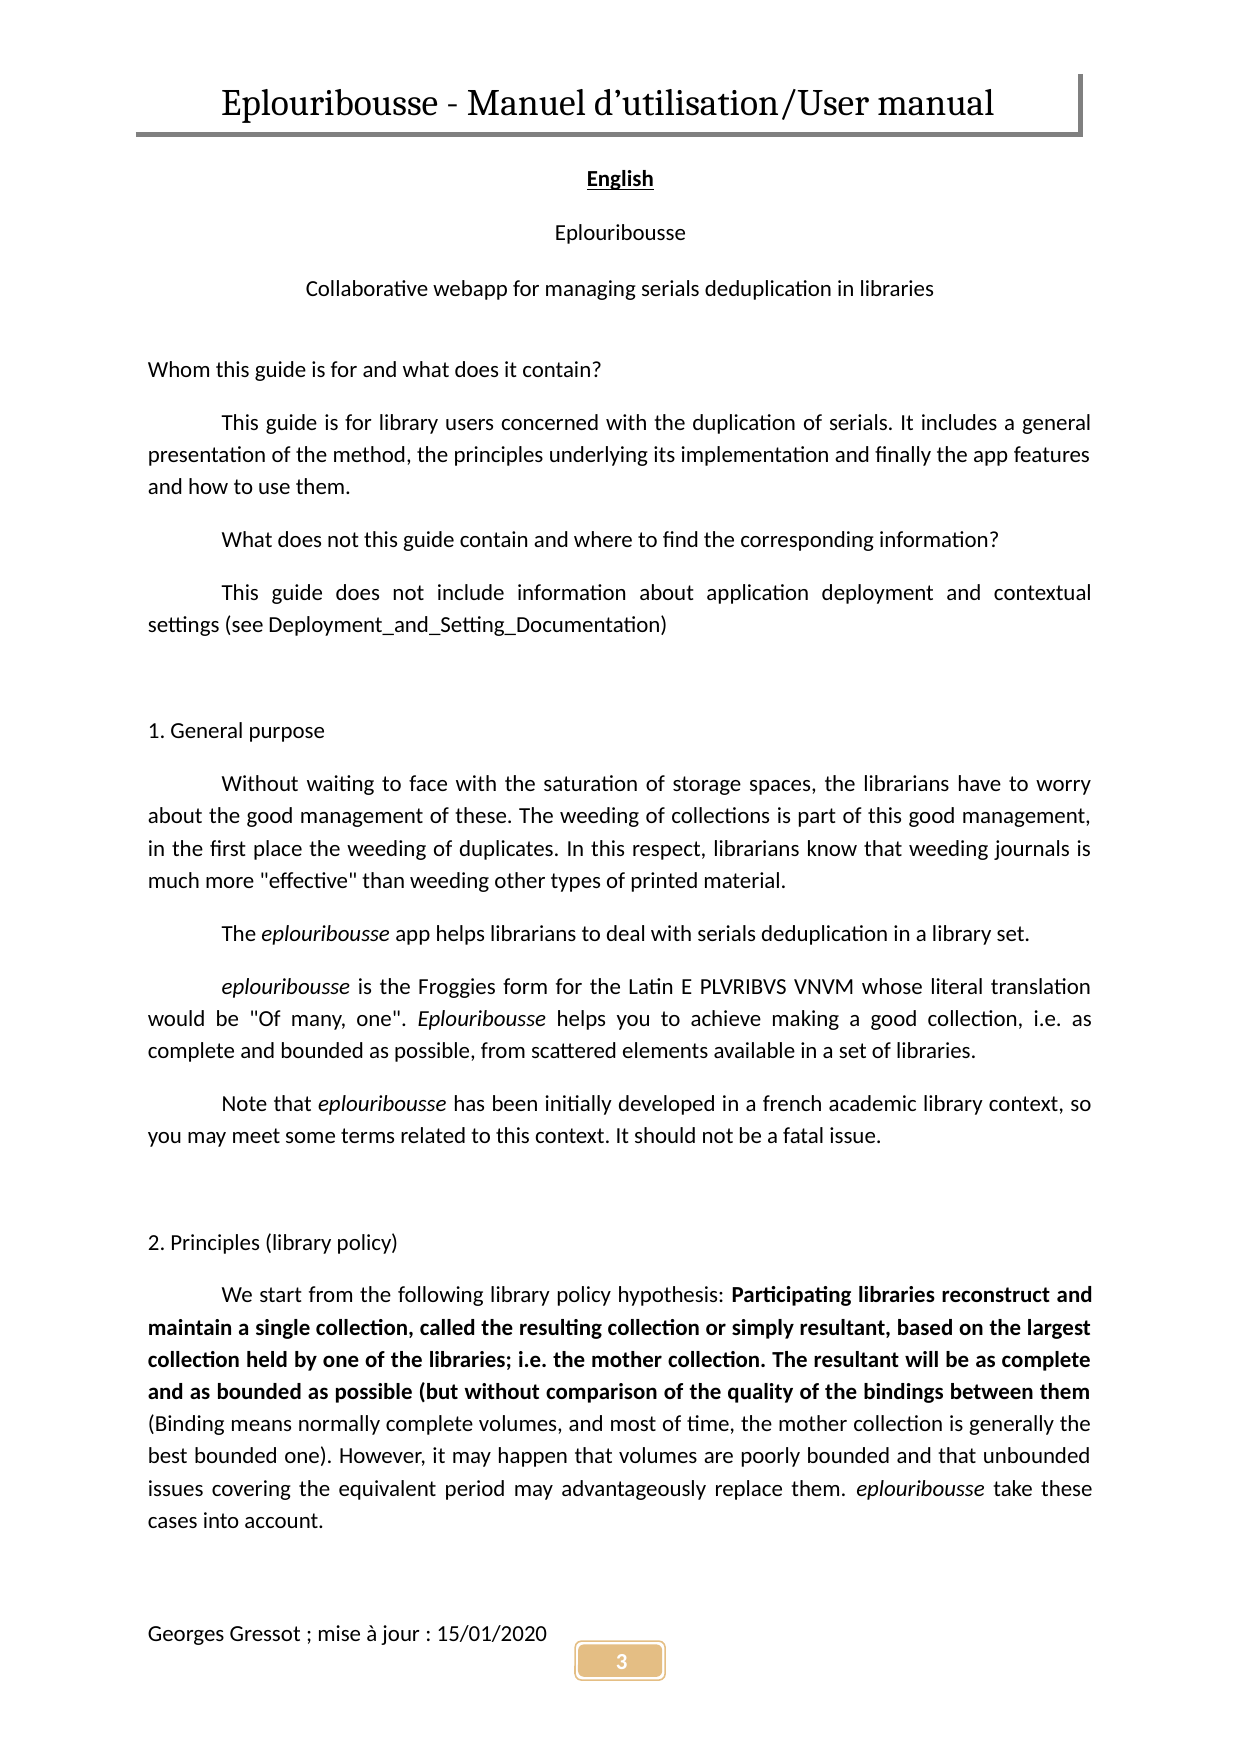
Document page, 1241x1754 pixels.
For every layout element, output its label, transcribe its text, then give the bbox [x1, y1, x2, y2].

text 1. General purpose [148, 716, 1093, 744]
text 2. Principles (library policy) [148, 1228, 1093, 1256]
text eplouribousse is the Froggies form for the Latin E PLVRIBVS VNVM whose literal translation would be "Of many, one". Eplouribousse helps you to achieve making a good collection, i.e. as complete and bounded as possible, from scattered elements available in a set of libraries. [148, 972, 1093, 1064]
text Eplouribousse [148, 218, 1093, 246]
text Whom this guide is for and what does it contain? [148, 355, 1093, 383]
text What does not this guide contain and where to find the corresponding information? [148, 525, 1093, 553]
text English [148, 164, 1093, 193]
text This guide does not include information about application deployment and contextual settings (see Deployment_and_Setting_Documentation) [148, 578, 1093, 638]
text This guide is for library users concerned with the duplication of serials. It includes a general presentation of the method, the principles underlying its implementation and finally the app features and how to use them. [148, 408, 1093, 500]
text Note that eplouribousse has been initially developed in a french academic library context, so you may meet some terms related to this context. It should not be a fatal issue. [148, 1089, 1093, 1149]
text Without waiting to face with the saturation of storage spaces, the librarians have to worry about the good management of these. The weeding of collections is part of this good management, in the first place the weeding of duplicates. In this respect, librarians know that weeding journals is much more "effective" than weeding other types of printed material. [148, 769, 1093, 894]
text We start from the following library policy hypothesis: Participating libraries reconstruct and maintain a single collection, called the resulting collection or simply resultant, based on the largest collection held by one of the libraries; i.e. the mother collection. The resultant will be as complete and as bounded as possible (but without comparison of the quality of the bindings between them (Binding means normally complete volumes, and most of time, the mother collection is generally the best bounded one). However, it may happen that volumes are poorly bounded and that unbounded issues covering the equivalent period may advantageously replace them. eplouribousse take these cases into account. [148, 1281, 1093, 1534]
text The eplouribousse app helps librarians to deal with serials deduplication in a library set. [148, 919, 1093, 947]
text Collaborative webapp for managing serials deduplication in libraries [148, 274, 1093, 302]
